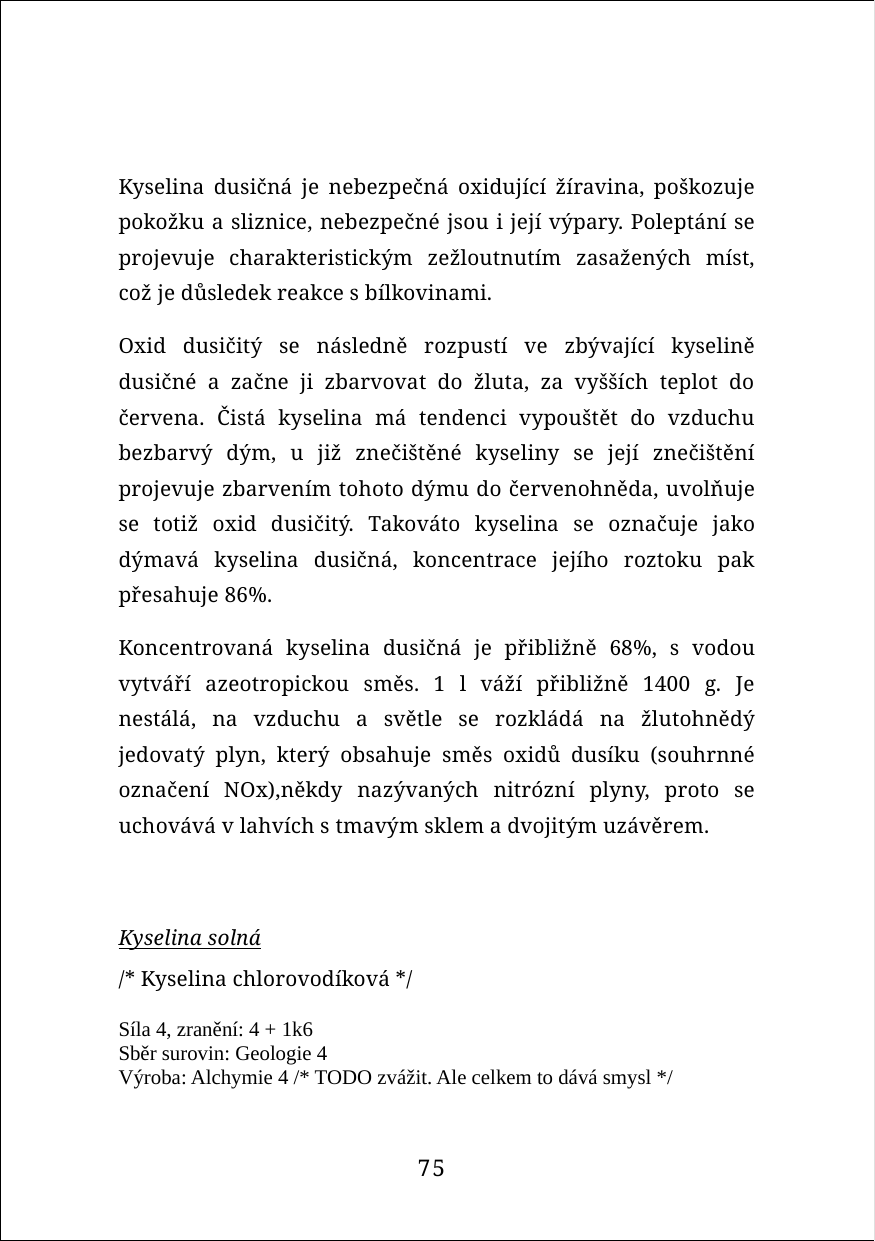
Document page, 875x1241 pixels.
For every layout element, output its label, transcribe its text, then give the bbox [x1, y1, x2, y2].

text Síla 4, zranění: 4 + 1k6 [118, 1017, 756, 1041]
text Sběr surovin: Geologie 4 [118, 1041, 756, 1065]
text Koncentrovaná kyselina dusičná je přibližně 68%, s vodou vytváří azeotropickou směs. 1 l váží přibližně 1400 g. Je nestálá, na vzduchu a světle se rozkládá na žlutohnědý jedovatý plyn, který obsahuje směs oxidů dusíku (souhrnné označení NOx),někdy nazývaných nitrózní plyny, proto se uchovává v lahvích s tmavým sklem a dvojitým uzávěrem. [118, 633, 756, 839]
text Oxid dusičitý se následně rozpustí ve zbývající kyselině dusičné a začne ji zbarvovat do žluta, za vyšších teplot do červena. Čistá kyselina má tendenci vypouštět do vzduchu bezbarvý dým, u již znečištěné kyseliny se její znečištění projevuje zbarvením tohoto dýmu do červenohněda, uvolňuje se totiž oxid dusičitý. Takováto kyselina se označuje jako dýmavá kyselina dusičná, koncentrace jejího roztoku pak přesahuje 86%. [118, 332, 756, 609]
text Výroba: Alchymie 4 /* TODO zvážit. Ale celkem to dává smysl */ [118, 1065, 756, 1089]
subtitle Kyselina solná [118, 923, 756, 952]
text Kyselina dusičná je nebezpečná oxidující žíravina, poškozuje pokožku a sliznice, nebezpečné jsou i její výpary. Poleptání se projevuje charakteristickým zežloutnutím zasažených míst, což je důsledek reakce s bílkovinami. [118, 172, 756, 307]
text /* Kyselina chlorovodíková */ [118, 964, 756, 992]
